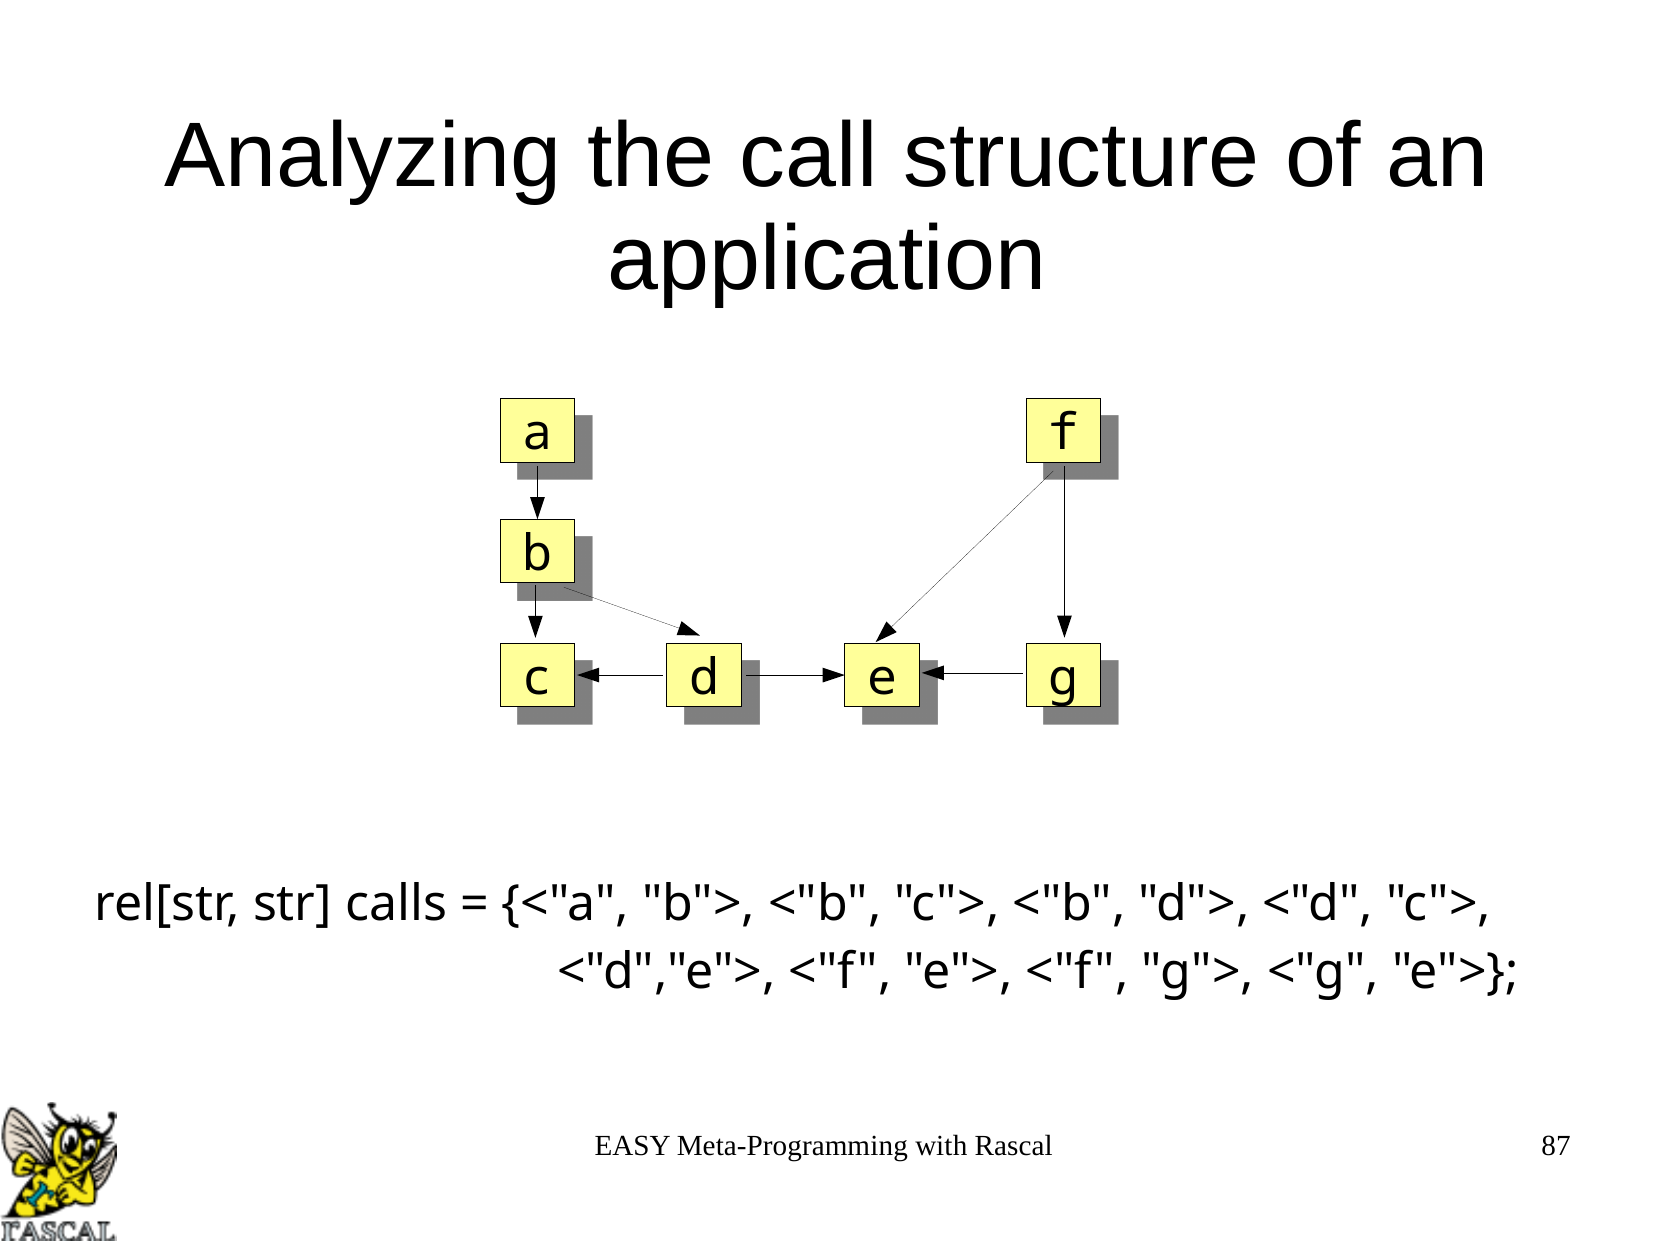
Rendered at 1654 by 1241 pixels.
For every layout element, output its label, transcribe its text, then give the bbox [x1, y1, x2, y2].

text_box e [844, 643, 920, 707]
text_box rel[str, str] calls = {<"a", "b">, <"b", "c">, <"b", "d">, <"d", "c">, <"d","e">, <"f", "e">, <"f", "g">, <"g", "e">}; [79, 859, 1633, 1014]
text_box b [500, 519, 575, 583]
text_box c [500, 643, 575, 707]
picture [0, 1102, 117, 1241]
text_box g [1026, 643, 1101, 707]
text_box f [1026, 398, 1101, 463]
text_box d [666, 643, 742, 707]
title Analyzing the call structure of an application [121, 102, 1534, 311]
text_box a [500, 398, 575, 463]
